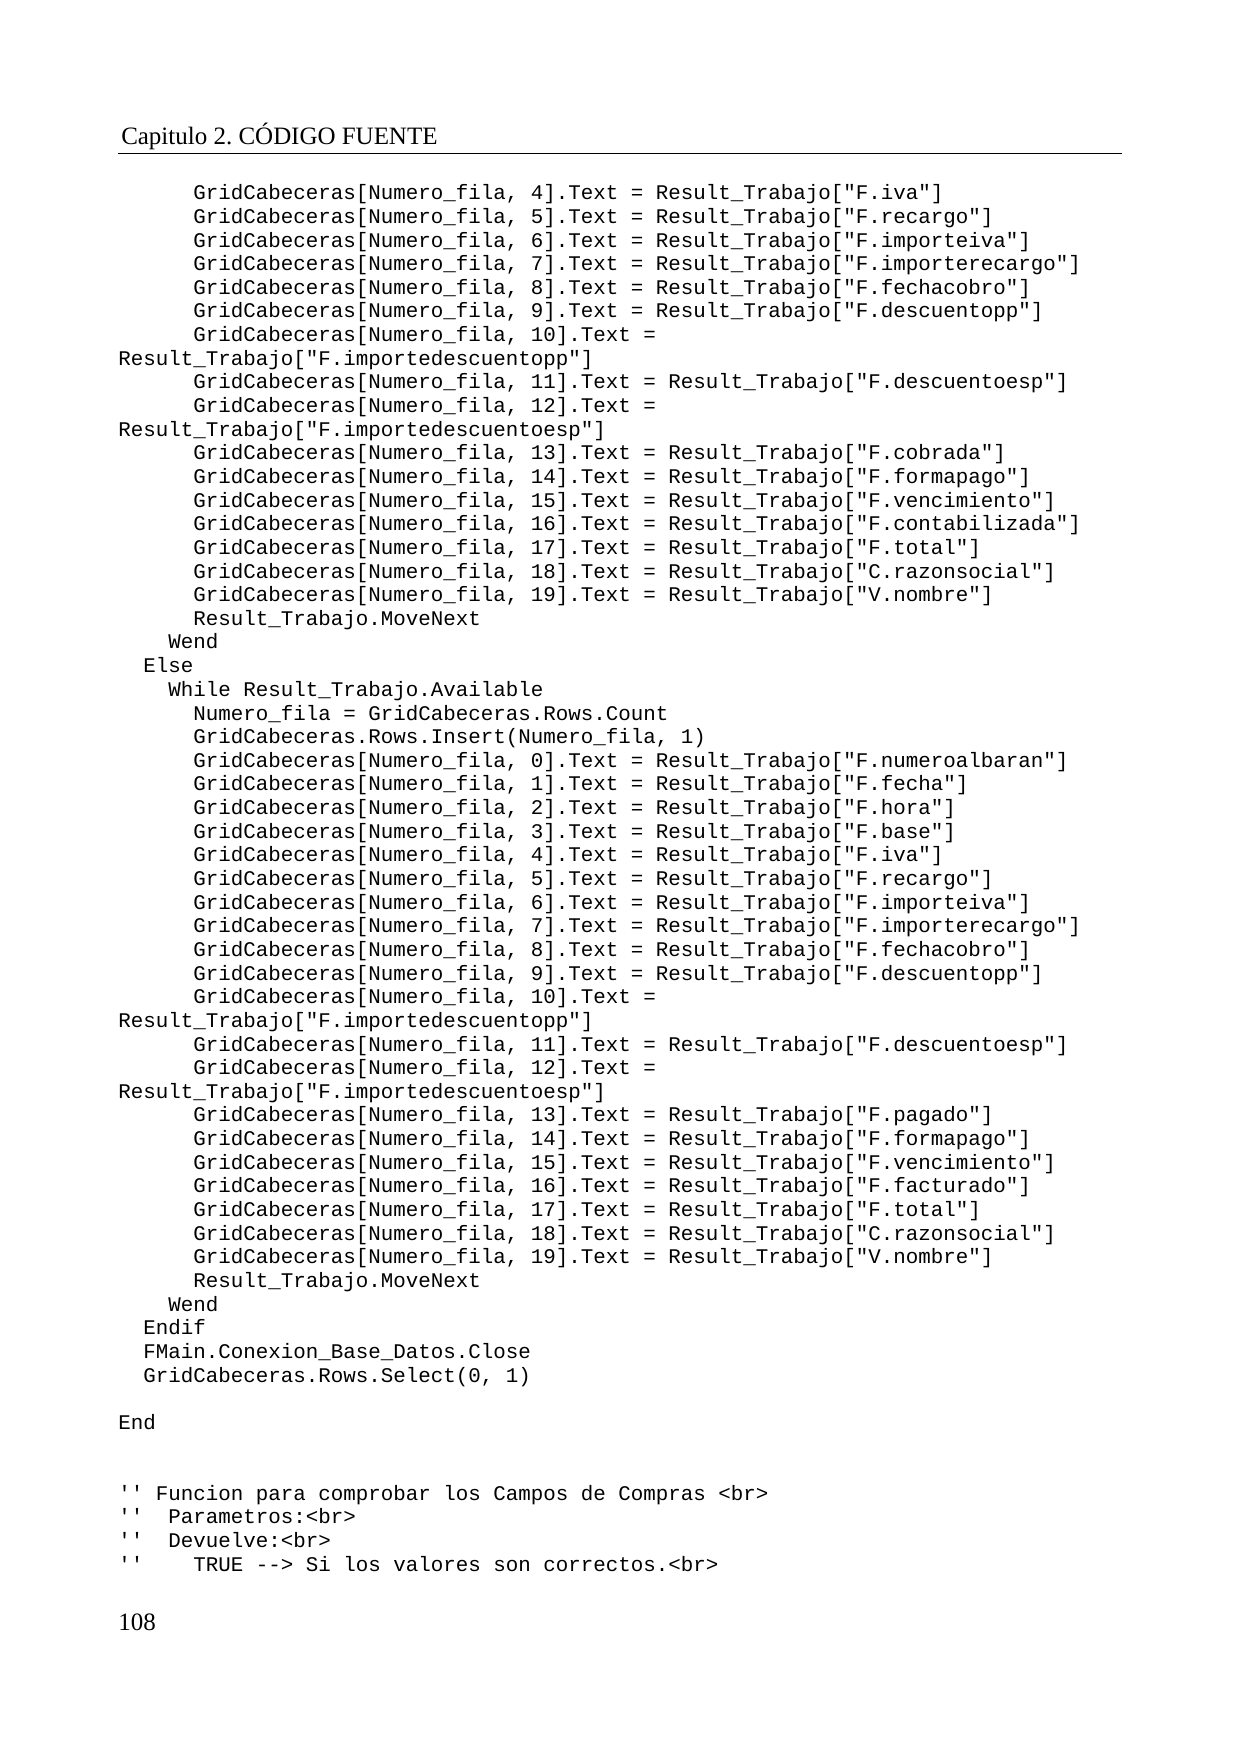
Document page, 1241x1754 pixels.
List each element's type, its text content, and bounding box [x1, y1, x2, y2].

text GridCabeceras[Numero_fila, 11].Text = Result_Trabajo["F.descuentoesp"] [118, 371, 1122, 395]
text GridCabeceras[Numero_fila, 6].Text = Result_Trabajo["F.importeiva"] [118, 892, 1122, 915]
text Else [118, 655, 1122, 679]
text Result_Trabajo.MoveNext [118, 608, 1122, 632]
text GridCabeceras[Numero_fila, 15].Text = Result_Trabajo["F.vencimiento"] [118, 490, 1122, 513]
text GridCabeceras.Rows.Insert(Numero_fila, 1) [118, 726, 1122, 750]
text End [118, 1412, 1122, 1436]
text GridCabeceras[Numero_fila, 17].Text = Result_Trabajo["F.total"] [118, 537, 1122, 561]
text GridCabeceras[Numero_fila, 14].Text = Result_Trabajo["F.formapago"] [118, 466, 1122, 490]
text GridCabeceras[Numero_fila, 13].Text = Result_Trabajo["F.pagado"] [118, 1104, 1122, 1128]
text GridCabeceras[Numero_fila, 0].Text = Result_Trabajo["F.numeroalbaran"] [118, 750, 1122, 773]
text GridCabeceras[Numero_fila, 5].Text = Result_Trabajo["F.recargo"] [118, 868, 1122, 892]
text '' Parametros:<br> [118, 1506, 1122, 1530]
text Result_Trabajo.MoveNext [118, 1270, 1122, 1294]
text GridCabeceras[Numero_fila, 7].Text = Result_Trabajo["F.importerecargo"] [118, 915, 1122, 939]
text GridCabeceras[Numero_fila, 17].Text = Result_Trabajo["F.total"] [118, 1199, 1122, 1223]
text GridCabeceras[Numero_fila, 9].Text = Result_Trabajo["F.descuentopp"] [118, 963, 1122, 986]
text GridCabeceras[Numero_fila, 1].Text = Result_Trabajo["F.fecha"] [118, 773, 1122, 797]
text GridCabeceras[Numero_fila, 18].Text = Result_Trabajo["C.razonsocial"] [118, 1223, 1122, 1246]
text Wend [118, 1294, 1122, 1317]
text Endif [118, 1317, 1122, 1341]
text GridCabeceras[Numero_fila, 7].Text = Result_Trabajo["F.importerecargo"] [118, 253, 1122, 277]
text GridCabeceras.Rows.Select(0, 1) [118, 1364, 1122, 1388]
text Wend [118, 632, 1122, 655]
text GridCabeceras[Numero_fila, 6].Text = Result_Trabajo["F.importeiva"] [118, 229, 1122, 253]
text GridCabeceras[Numero_fila, 5].Text = Result_Trabajo["F.recargo"] [118, 206, 1122, 229]
text FMain.Conexion_Base_Datos.Close [118, 1341, 1122, 1364]
text GridCabeceras[Numero_fila, 13].Text = Result_Trabajo["F.cobrada"] [118, 442, 1122, 466]
text GridCabeceras[Numero_fila, 15].Text = Result_Trabajo["F.vencimiento"] [118, 1152, 1122, 1175]
text GridCabeceras[Numero_fila, 2].Text = Result_Trabajo["F.hora"] [118, 797, 1122, 821]
text Numero_fila = GridCabeceras.Rows.Count [118, 702, 1122, 726]
text '' TRUE --> Si los valores son correctos.<br> [118, 1554, 1122, 1577]
text GridCabeceras[Numero_fila, 4].Text = Result_Trabajo["F.iva"] [118, 844, 1122, 868]
text While Result_Trabajo.Available [118, 679, 1122, 702]
text GridCabeceras[Numero_fila, 12].Text = Result_Trabajo["F.importedescuentoesp"] [118, 1057, 1122, 1104]
text GridCabeceras[Numero_fila, 16].Text = Result_Trabajo["F.contabilizada"] [118, 513, 1122, 537]
text GridCabeceras[Numero_fila, 8].Text = Result_Trabajo["F.fechacobro"] [118, 939, 1122, 963]
text GridCabeceras[Numero_fila, 19].Text = Result_Trabajo["V.nombre"] [118, 1246, 1122, 1270]
text GridCabeceras[Numero_fila, 10].Text = Result_Trabajo["F.importedescuentopp"] [118, 986, 1122, 1033]
text '' Funcion para comprobar los Campos de Compras <br> [118, 1483, 1122, 1506]
text GridCabeceras[Numero_fila, 16].Text = Result_Trabajo["F.facturado"] [118, 1175, 1122, 1199]
text GridCabeceras[Numero_fila, 11].Text = Result_Trabajo["F.descuentoesp"] [118, 1033, 1122, 1057]
text GridCabeceras[Numero_fila, 4].Text = Result_Trabajo["F.iva"] [118, 182, 1122, 206]
text GridCabeceras[Numero_fila, 3].Text = Result_Trabajo["F.base"] [118, 821, 1122, 844]
text '' Devuelve:<br> [118, 1530, 1122, 1554]
text GridCabeceras[Numero_fila, 19].Text = Result_Trabajo["V.nombre"] [118, 584, 1122, 608]
text GridCabeceras[Numero_fila, 10].Text = Result_Trabajo["F.importedescuentopp"] [118, 324, 1122, 371]
text GridCabeceras[Numero_fila, 18].Text = Result_Trabajo["C.razonsocial"] [118, 561, 1122, 584]
text GridCabeceras[Numero_fila, 9].Text = Result_Trabajo["F.descuentopp"] [118, 301, 1122, 324]
text GridCabeceras[Numero_fila, 14].Text = Result_Trabajo["F.formapago"] [118, 1128, 1122, 1152]
text GridCabeceras[Numero_fila, 8].Text = Result_Trabajo["F.fechacobro"] [118, 277, 1122, 301]
text GridCabeceras[Numero_fila, 12].Text = Result_Trabajo["F.importedescuentoesp"] [118, 395, 1122, 442]
